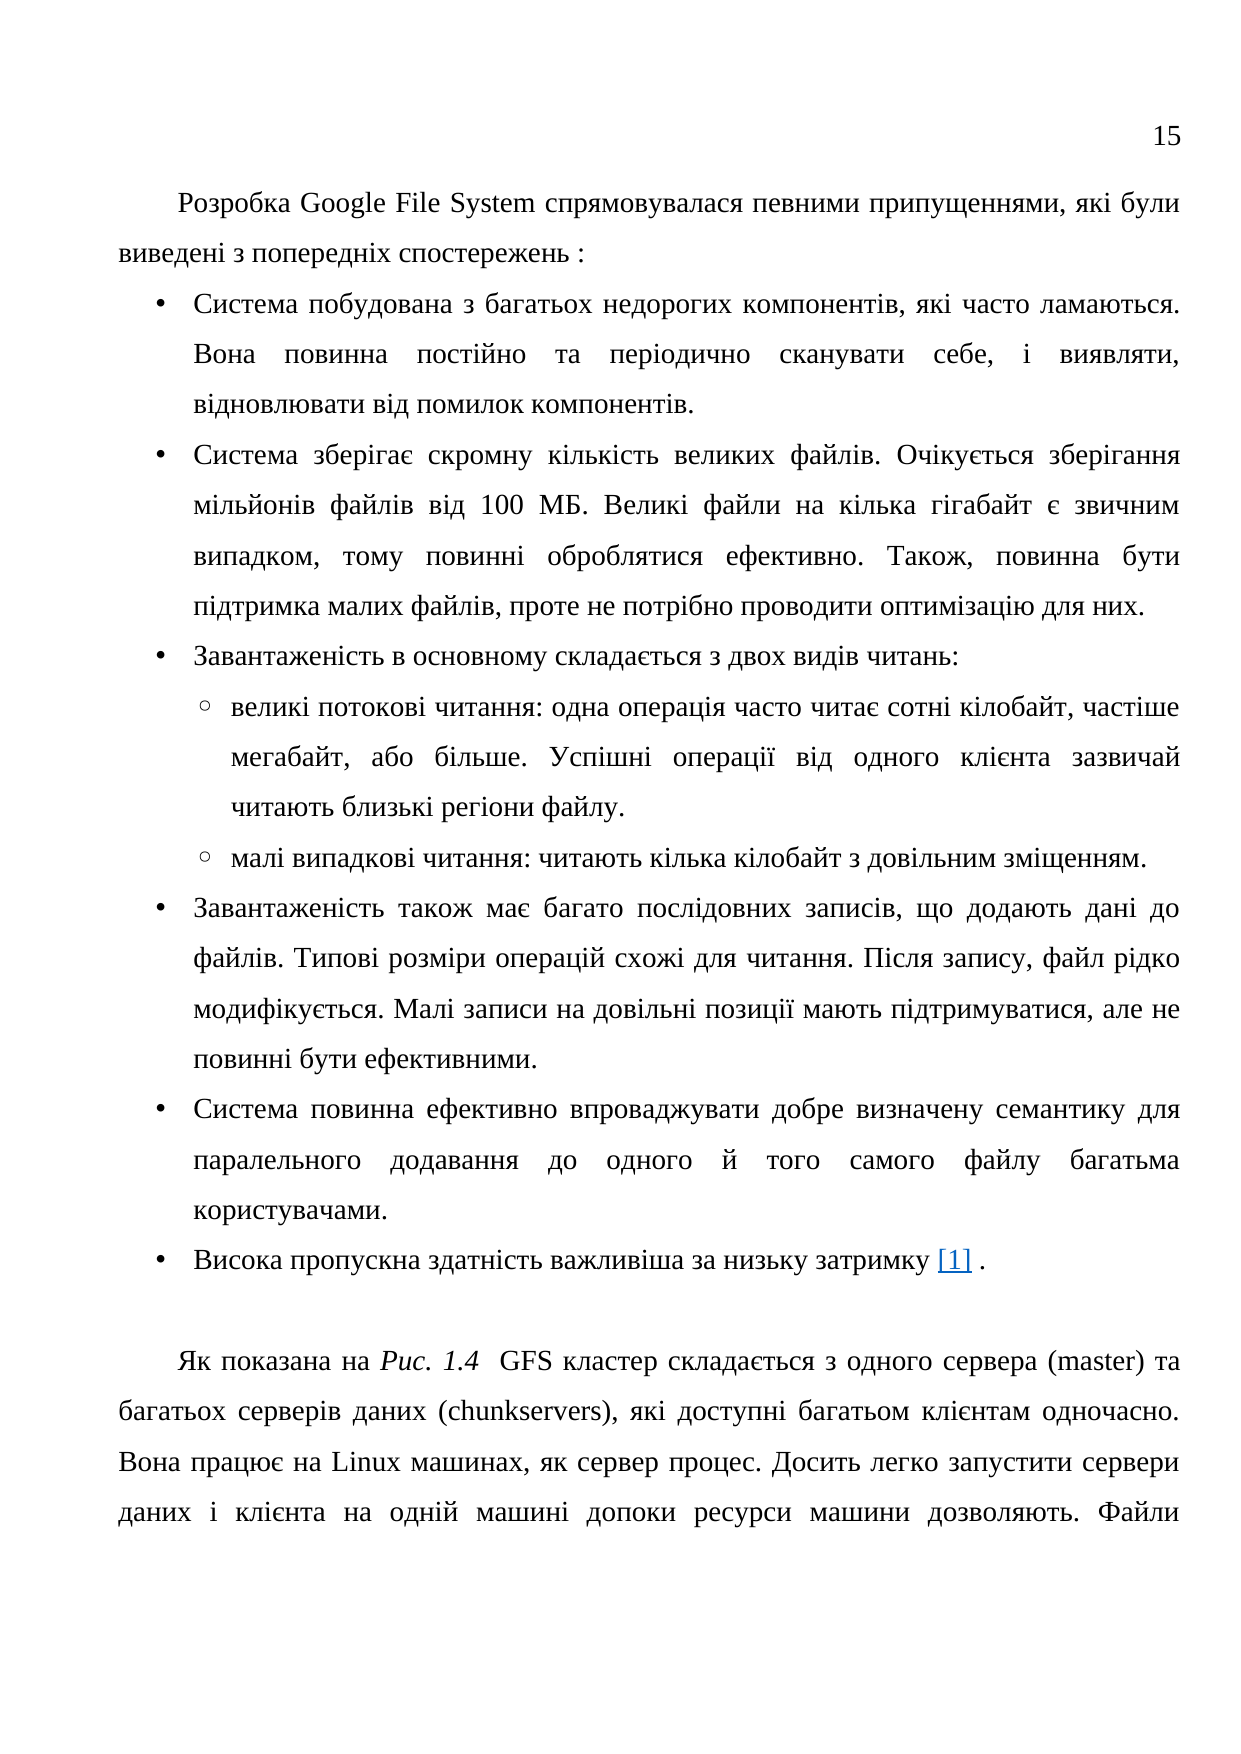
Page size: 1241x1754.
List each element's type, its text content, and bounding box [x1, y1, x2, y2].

text Розробка Google File System спрямовувалася певними припущеннями, які були виведені з попередніх спостережень : [118, 185, 1181, 269]
list великі потокові читання: одна операція часто читає сотні кілобайт, частіше мегабайт, або більше. Успішні операції від одного клієнта зазвичай читають близькі регіони файлу. [193, 689, 1181, 823]
list Система побудована з багатьох недорогих компонентів, які часто ламаються. Вона повинна постійно та періодично сканувати себе, і виявляти, відновлювати від помилок компонентів. [156, 286, 1181, 420]
list Система повинна ефективно впроваджувати добре визначену семантику для паралельного додавання до одного й того самого файлу багатьма користувачами. [156, 1091, 1181, 1226]
list Система зберігає скромну кількість великих файлів. Очікується зберігання мільйонів файлів від 100 МБ. Великі файли на кілька гігабайт є звичним випадком, тому повинні оброблятися ефективно. Також, повинна бути підтримка малих файлів, проте не потрібно проводити оптимізацію для них. [156, 437, 1181, 621]
list Висока пропускна здатність важливіша за низьку затримку [1] . [156, 1242, 1181, 1276]
text Як показана на Рис. 1.4 GFS кластер складається з одного сервера (master) та багатьох серверів даних (chunkservers), які доступні багатьом клієнтам одночасно. Вона працює на Linux машинах, як сервер процес. Досить легко запустити сервери даних і клієнта на одній машині допоки ресурси машини дозволяють. Файли [118, 1343, 1181, 1528]
list Завантаженість в основному складається з двох видів читань: [156, 638, 1181, 672]
list малі випадкові читання: читають кілька кілобайт з довільним зміщенням. [193, 840, 1181, 873]
list Завантаженість також має багато послідовних записів, що додають дані до файлів. Типові розміри операцій схожі для читання. Після запису, файл рідко модифікується. Малі записи на довільні позиції мають підтримуватися, але не повинні бути ефективними. [156, 890, 1181, 1075]
